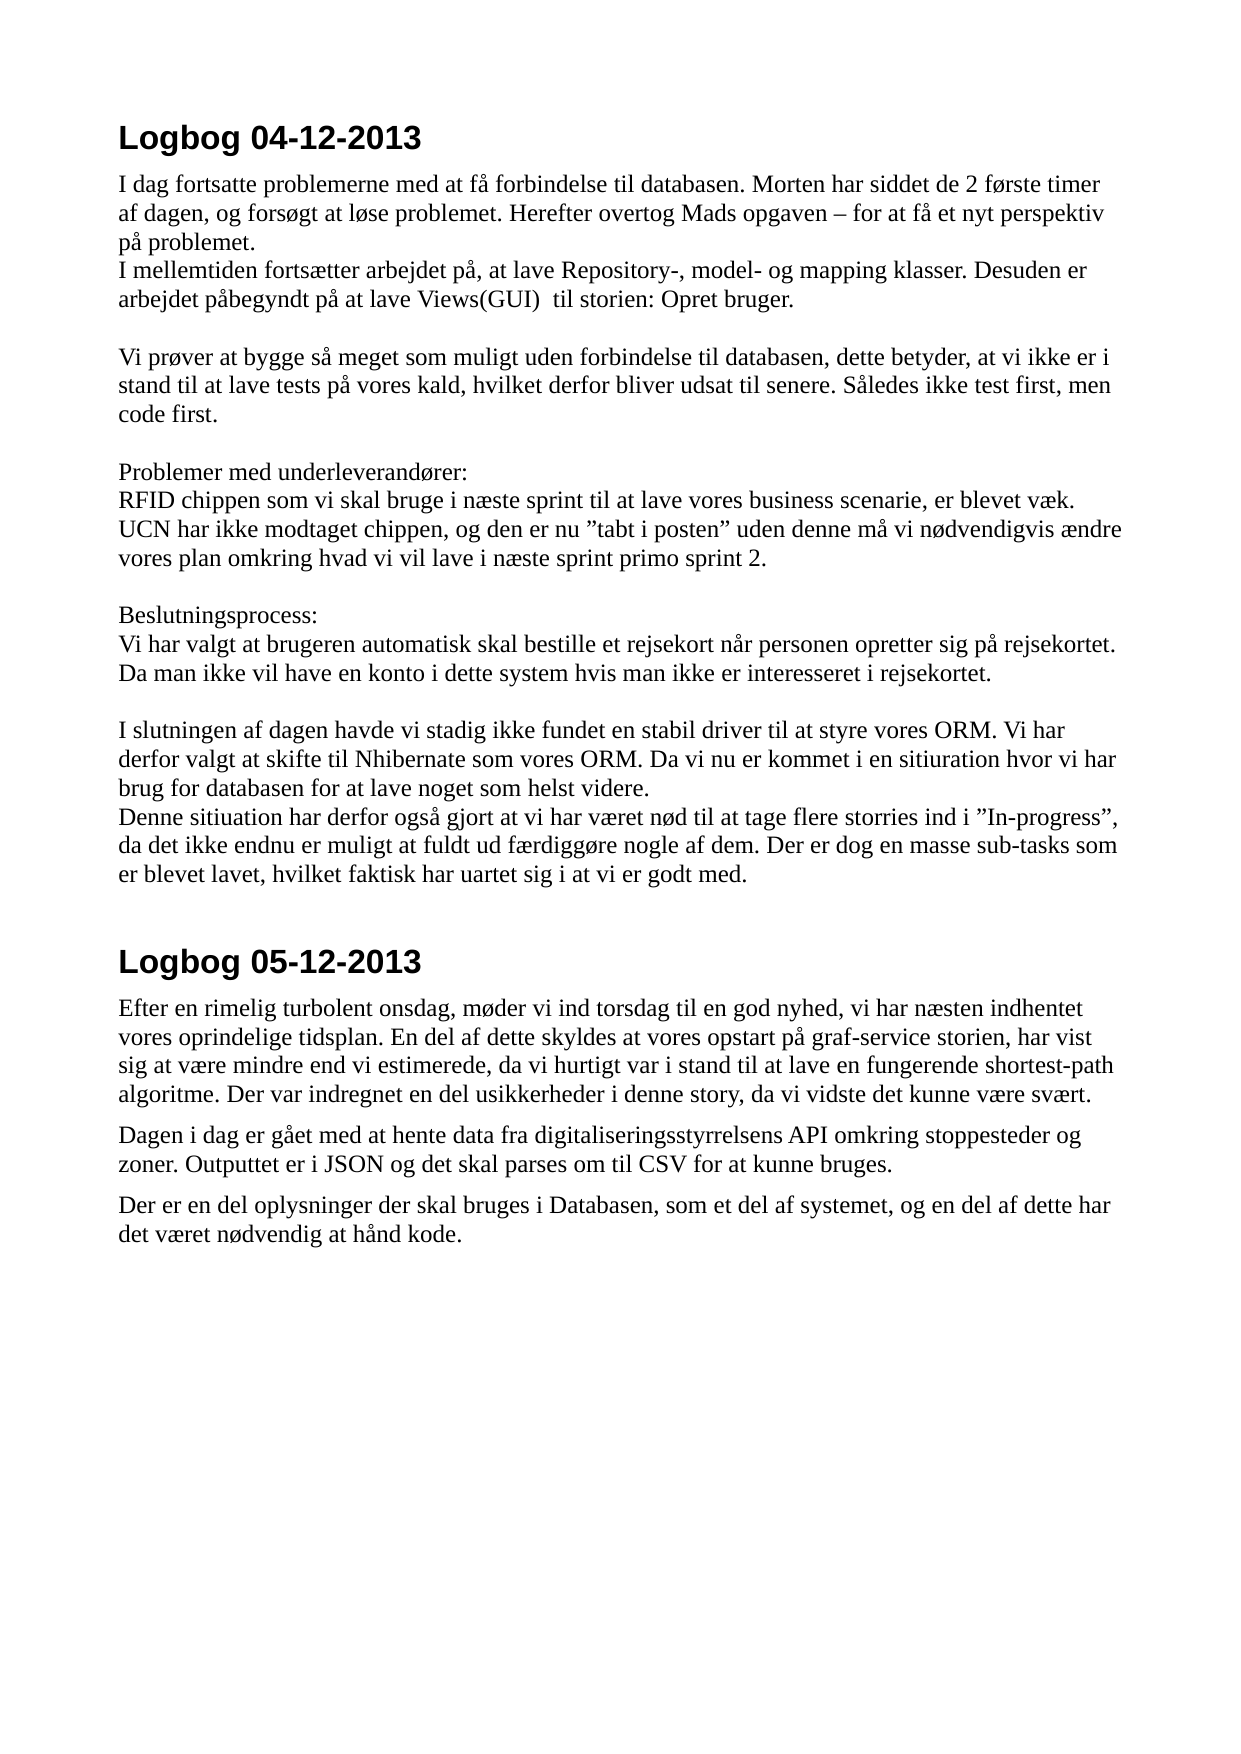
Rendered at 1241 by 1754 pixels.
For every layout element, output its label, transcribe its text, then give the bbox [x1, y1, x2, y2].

text Problemer med underleverandører: [118, 457, 1122, 486]
text Beslutningsprocess: [118, 601, 1122, 629]
text Vi har valgt at brugeren automatisk skal bestille et rejsekort når personen opretter sig på rejsekortet. Da man ikke vil have en konto i dette system hvis man ikke er interesseret i rejsekortet. [118, 629, 1122, 687]
text I mellemtiden fortsætter arbejdet på, at lave Repository-, model- og mapping klasser. Desuden er arbejdet påbegyndt på at lave Views(GUI) til storien: Opret bruger. [118, 256, 1122, 313]
text I dag fortsatte problemerne med at få forbindelse til databasen. Morten har siddet de 2 første timer af dagen, og forsøgt at løse problemet. Herefter overtog Mads opgaven – for at få et nyt perspektiv på problemet. [118, 169, 1122, 256]
text Der er en del oplysninger der skal bruges i Databasen, som et del af systemet, og en del af dette har det været nødvendig at hånd kode. [118, 1190, 1122, 1248]
text Vi prøver at bygge så meget som muligt uden forbindelse til databasen, dette betyder, at vi ikke er i stand til at lave tests på vores kald, hvilket derfor bliver udsat til senere. Således ikke test first, men code first. [118, 342, 1122, 428]
text I slutningen af dagen havde vi stadig ikke fundet en stabil driver til at styre vores ORM. Vi har derfor valgt at skifte til Nhibernate som vores ORM. Da vi nu er kommet i en sitiuration hvor vi har brug for databasen for at lave noget som helst videre. [118, 716, 1122, 802]
subtitle Logbog 05-12-2013 [118, 942, 1122, 980]
text Denne sitiuation har derfor også gjort at vi har været nød til at tage flere storries ind i ”In-progress”, da det ikke endnu er muligt at fuldt ud færdiggøre nogle af dem. Der er dog en masse sub-tasks som er blevet lavet, hvilket faktisk har uartet sig i at vi er godt med. [118, 802, 1122, 888]
subtitle Logbog 04-12-2013 [118, 118, 1122, 157]
text RFID chippen som vi skal bruge i næste sprint til at lave vores business scenarie, er blevet væk. UCN har ikke modtaget chippen, og den er nu ”tabt i posten” uden denne må vi nødvendigvis ændre vores plan omkring hvad vi vil lave i næste sprint primo sprint 2. [118, 486, 1122, 572]
text Efter en rimelig turbolent onsdag, møder vi ind torsdag til en god nyhed, vi har næsten indhentet vores oprindelige tidsplan. En del af dette skyldes at vores opstart på graf-service storien, har vist sig at være mindre end vi estimerede, da vi hurtigt var i stand til at lave en fungerende shortest-path algoritme. Der var indregnet en del usikkerheder i denne story, da vi vidste det kunne være svært. [118, 993, 1122, 1108]
text Dagen i dag er gået med at hente data fra digitaliseringsstyrrelsens API omkring stoppesteder og zoner. Outputtet er i JSON og det skal parses om til CSV for at kunne bruges. [118, 1120, 1122, 1178]
